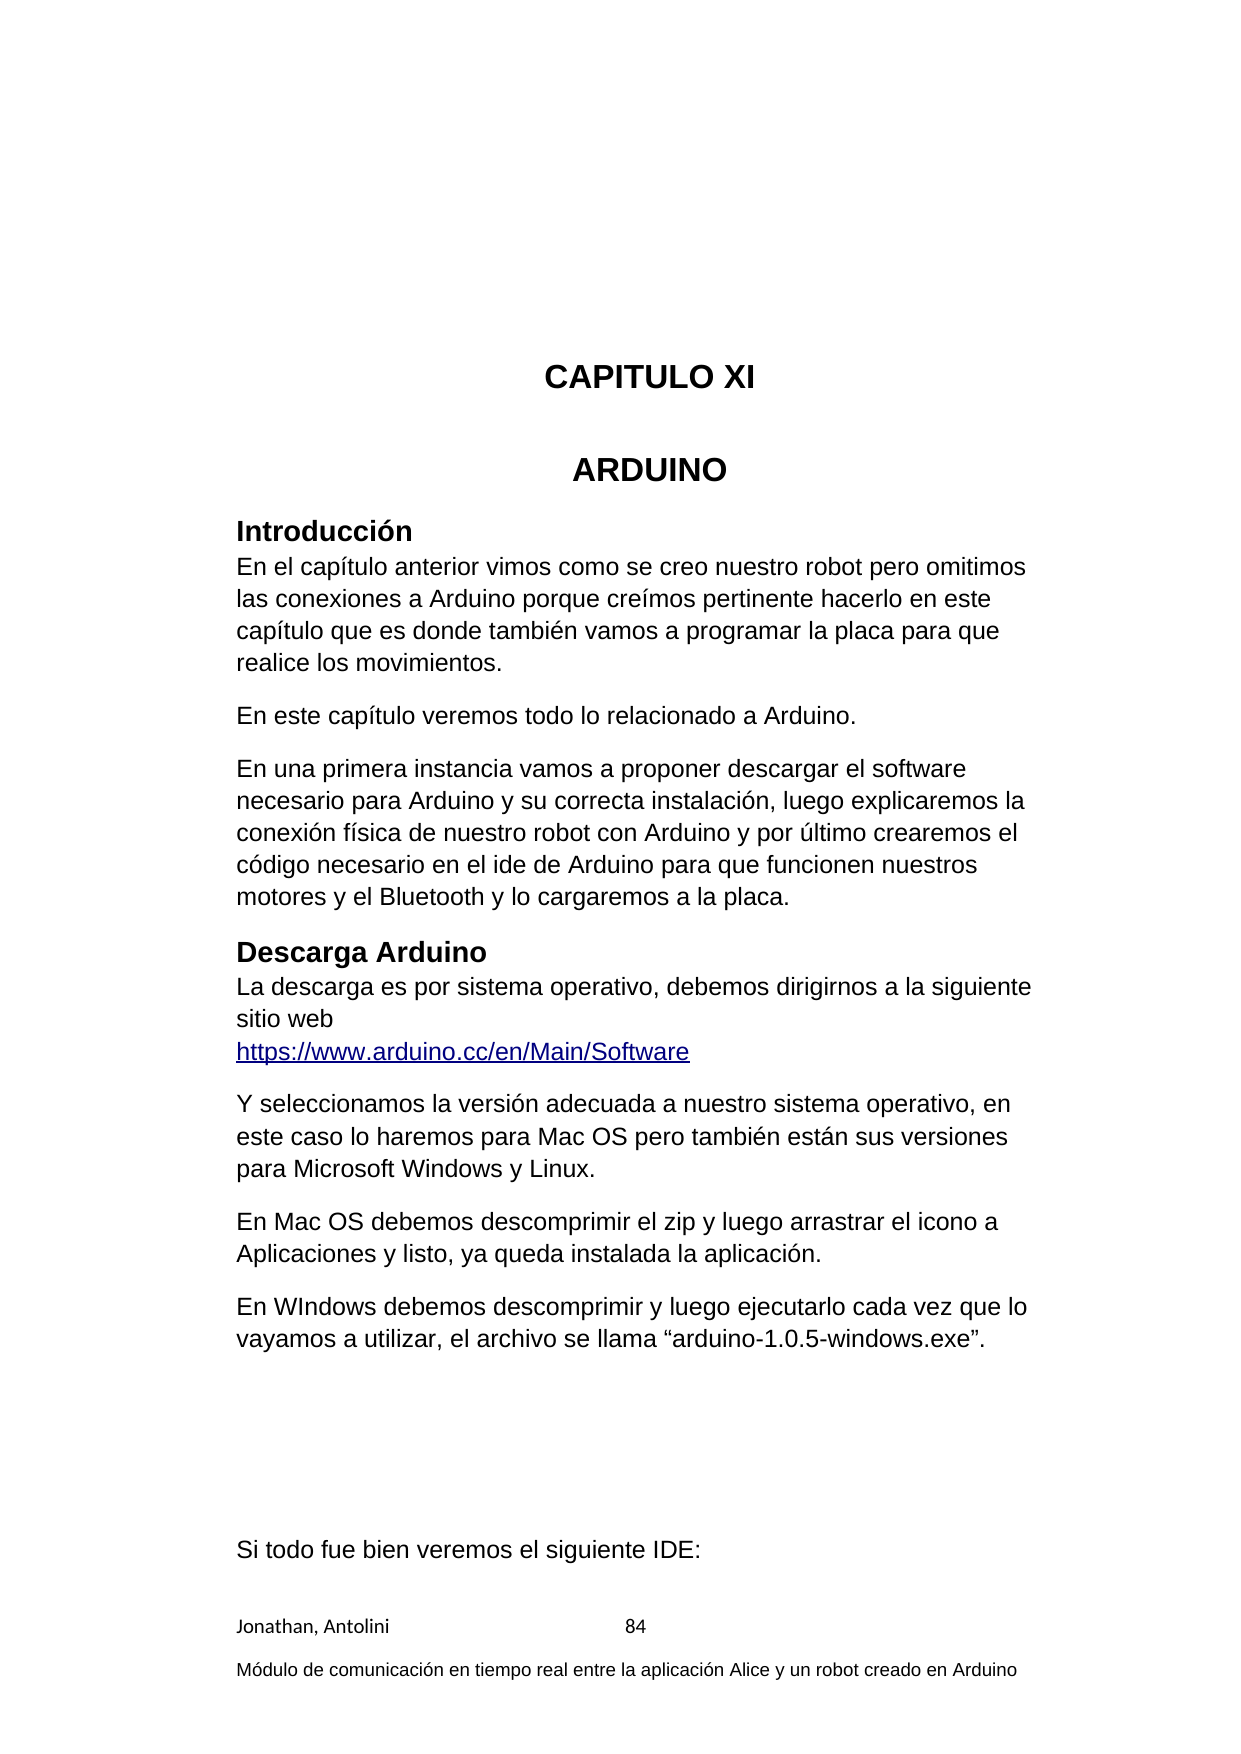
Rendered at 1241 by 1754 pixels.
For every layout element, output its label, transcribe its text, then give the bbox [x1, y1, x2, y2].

text En el capítulo anterior vimos como se creo nuestro robot pero omitimos las conexiones a Arduino porque creímos pertinente hacerlo en este capítulo que es donde también vamos a programar la placa para que realice los movimientos. [236, 552, 1063, 677]
subtitle Introducción [236, 515, 1063, 548]
text Si todo fue bien veremos el siguiente IDE: [236, 1536, 1063, 1564]
text En una primera instancia vamos a proponer descargar el software necesario para Arduino y su correcta instalación, luego explicaremos la conexión física de nuestro robot con Arduino y por último crearemos el código necesario en el ide de Arduino para que funcionen nuestros motores y el Bluetooth y lo cargaremos a la placa. [236, 754, 1063, 911]
text La descarga es por sistema operativo, debemos dirigirnos a la siguiente sitio web https://www.arduino.cc/en/Main/Software [236, 973, 1063, 1065]
subtitle CAPITULO XI [236, 358, 1063, 396]
subtitle ARDUINO [236, 451, 1063, 489]
text En este capítulo veremos todo lo relacionado a Arduino. [236, 702, 1063, 729]
text Y seleccionamos la versión adecuada a nuestro sistema operativo, en este caso lo haremos para Mac OS pero también están sus versiones para Microsoft Windows y Linux. [236, 1090, 1063, 1182]
text En WIndows debemos descomprimir y luego ejecutarlo cada vez que lo vayamos a utilizar, el archivo se llama “arduino-1.0.5-windows.exe”. [236, 1292, 1063, 1352]
text En Mac OS debemos descomprimir el zip y luego arrastrar el icono a Aplicaciones y listo, ya queda instalada la aplicación. [236, 1207, 1063, 1267]
subtitle Descarga Arduino [236, 936, 1063, 968]
